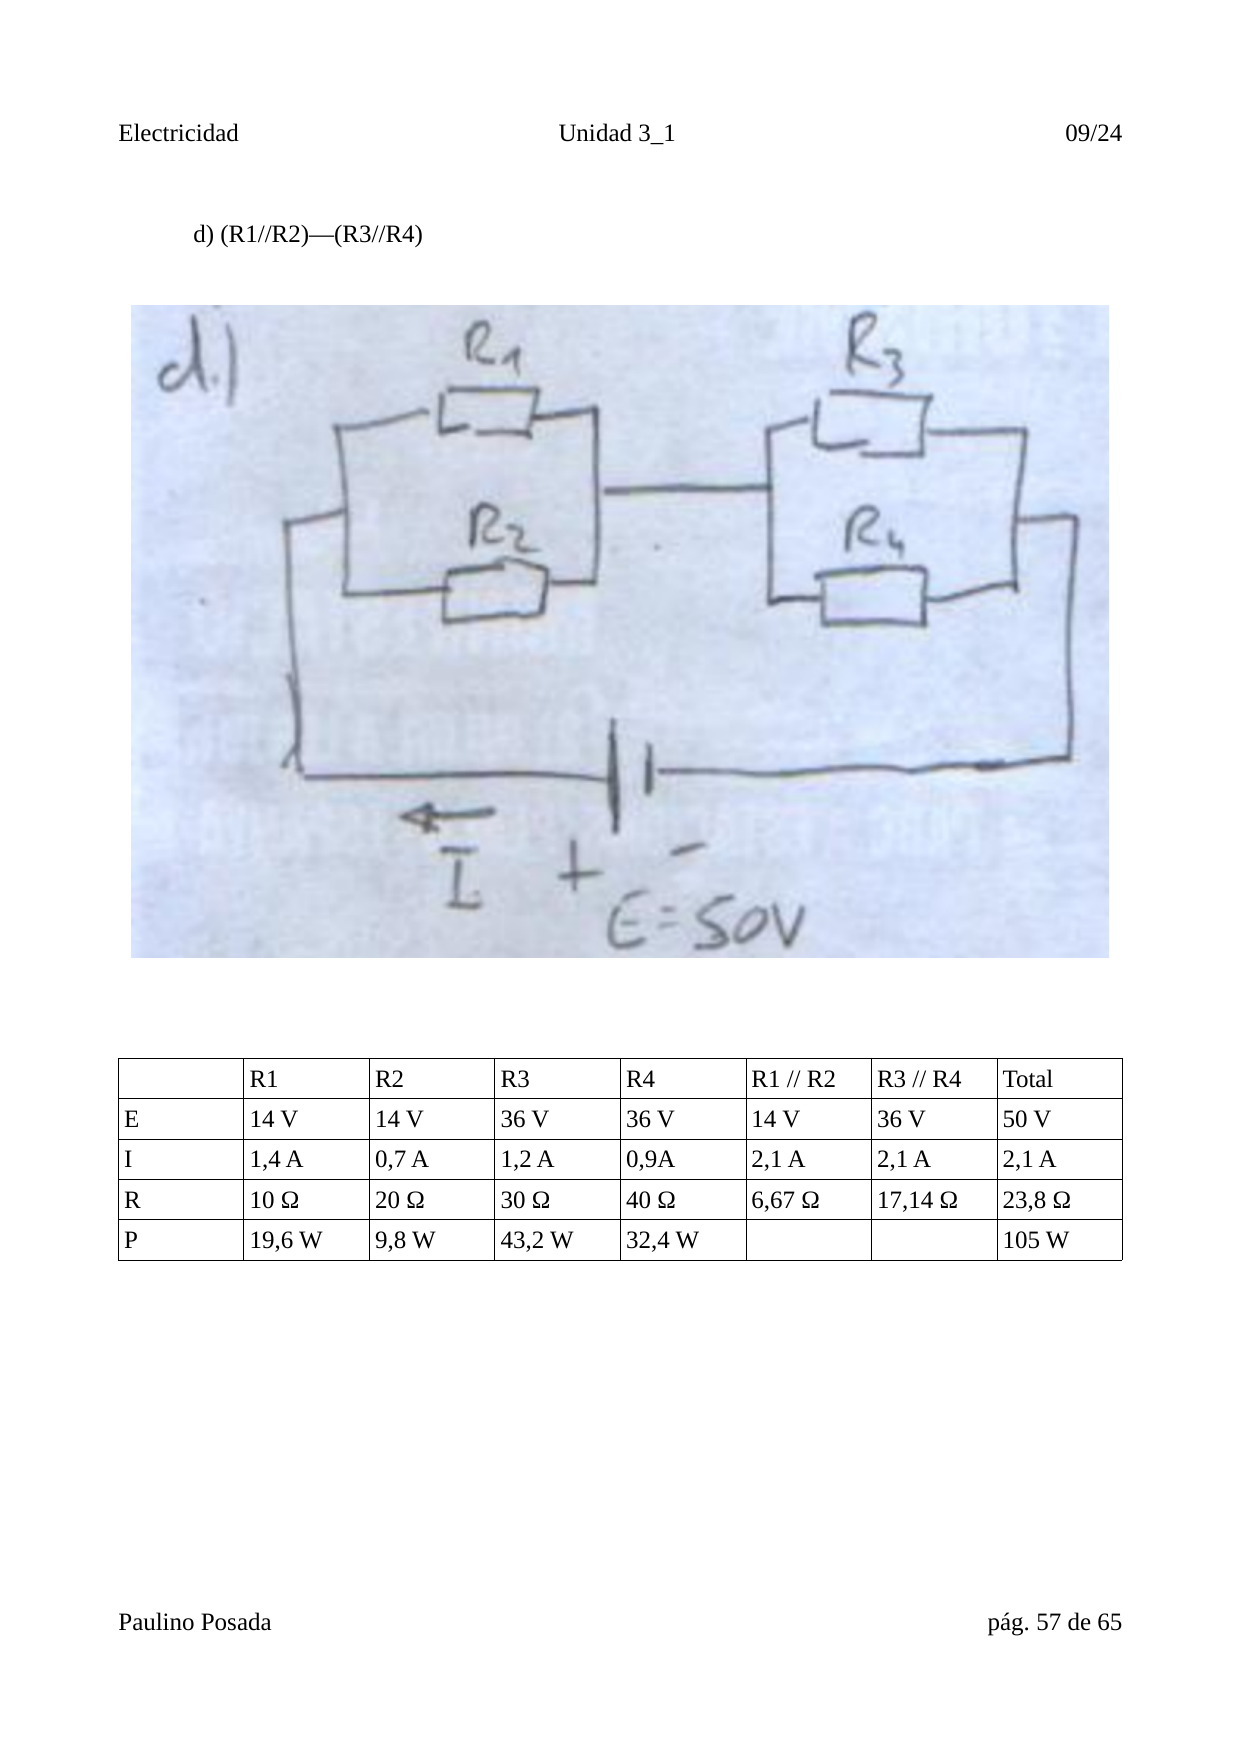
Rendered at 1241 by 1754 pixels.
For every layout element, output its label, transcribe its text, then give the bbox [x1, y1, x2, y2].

table_cell E [119, 1099, 243, 1138]
table_cell 10 Ω [244, 1180, 369, 1219]
table_header R2 [370, 1059, 494, 1098]
table_cell 36 V [872, 1099, 997, 1138]
table_cell 1,4 A [244, 1140, 369, 1179]
table_cell 14 V [747, 1099, 871, 1138]
table_cell 40 Ω [621, 1180, 746, 1219]
table_cell 36 V [621, 1099, 746, 1138]
table_cell 32,4 W [621, 1220, 746, 1259]
table_cell 23,8 Ω [998, 1180, 1122, 1219]
table_cell 43,2 W [495, 1220, 620, 1259]
table_header Total [998, 1059, 1122, 1098]
table_header R3 [495, 1059, 620, 1098]
table_cell 17,14 Ω [872, 1180, 997, 1219]
table_cell 50 V [998, 1099, 1122, 1138]
table_cell R [119, 1180, 243, 1219]
table_cell 105 W [998, 1220, 1122, 1259]
table_header R3 // R4 [872, 1059, 997, 1098]
table_cell 0,7 A [370, 1140, 494, 1179]
table_cell 6,67 Ω [747, 1180, 871, 1219]
table_cell 9,8 W [370, 1220, 494, 1259]
table_header [119, 1059, 243, 1098]
table_cell 2,1 A [747, 1140, 871, 1179]
table_cell 36 V [495, 1099, 620, 1138]
table_cell I [119, 1140, 243, 1179]
table_cell 1,2 A [495, 1140, 620, 1179]
table_cell 30 Ω [495, 1180, 620, 1219]
table_header R1 [244, 1059, 369, 1098]
table_cell 2,1 A [872, 1140, 997, 1179]
table_cell 19,6 W [244, 1220, 369, 1259]
table_cell [747, 1220, 871, 1259]
table_cell [872, 1220, 997, 1259]
table_cell 20 Ω [370, 1180, 494, 1219]
table_header R1 // R2 [747, 1059, 871, 1098]
table_header R4 [621, 1059, 746, 1098]
list d) (R1//R2)—(R3//R4) [156, 219, 1122, 248]
table_cell 2,1 A [998, 1140, 1122, 1179]
table_cell P [119, 1220, 243, 1259]
table_cell 0,9A [621, 1140, 746, 1179]
table_cell 14 V [244, 1099, 369, 1138]
table_cell 14 V [370, 1099, 494, 1138]
picture [131, 305, 1110, 958]
